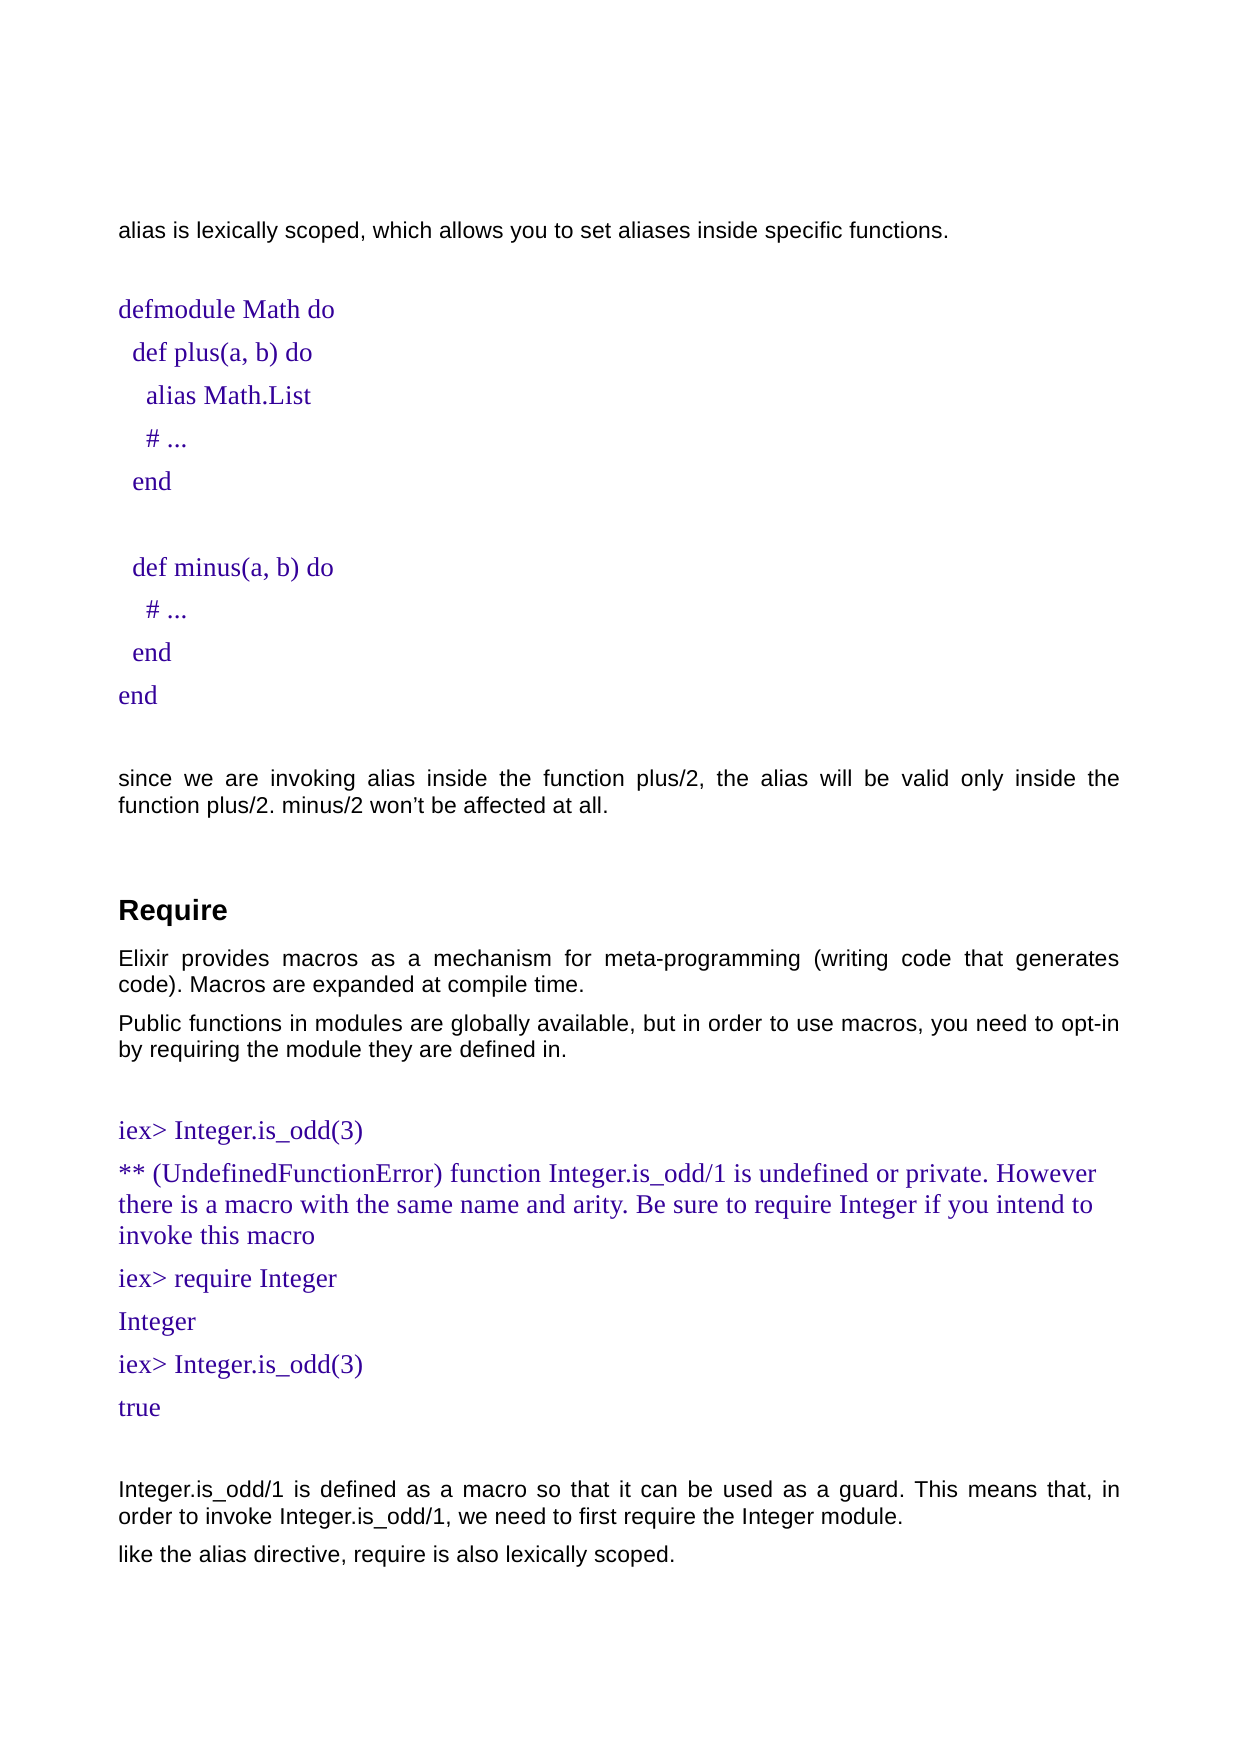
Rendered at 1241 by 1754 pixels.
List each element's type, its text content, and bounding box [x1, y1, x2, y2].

text def plus(a, b) do [118, 336, 1122, 367]
text # ... [118, 422, 1122, 453]
text iex> require Integer [118, 1262, 1122, 1293]
text true [118, 1391, 1122, 1422]
text iex> Integer.is_odd(3) [118, 1114, 1122, 1145]
text end [118, 636, 1122, 668]
text defmodule Math do [118, 293, 1122, 324]
text since we are invoking alias inside the function plus/2, the alias will be valid only inside the function plus/2. minus/2 won’t be affected at all. [118, 765, 1122, 818]
text iex> Integer.is_odd(3) [118, 1348, 1122, 1379]
text alias is lexically scoped, which allows you to set aliases inside specific functions. [118, 217, 1122, 243]
text Integer.is_odd/1 is defined as a macro so that it can be used as a guard. This means that, in order to invoke Integer.is_odd/1, we need to first require the Integer module. [118, 1476, 1122, 1529]
text alias Math.List [118, 379, 1122, 410]
text ** (UndefinedFunctionError) function Integer.is_odd/1 is undefined or private. However there is a macro with the same name and arity. Be sure to require Integer if you intend to invoke this macro [118, 1157, 1122, 1250]
text end [118, 679, 1122, 711]
text def minus(a, b) do [118, 551, 1122, 582]
text Elixir provides macros as a mechanism for meta-programming (writing code that generates code). Macros are expanded at compile time. [118, 944, 1122, 997]
text Public functions in modules are globally available, but in order to use macros, you need to opt-in by requiring the module they are defined in. [118, 1010, 1122, 1062]
text # ... [118, 593, 1122, 625]
text like the alias directive, require is also lexically scoped. [118, 1541, 1122, 1567]
text Integer [118, 1305, 1122, 1336]
subtitle Require [118, 893, 1122, 926]
text end [118, 465, 1122, 496]
